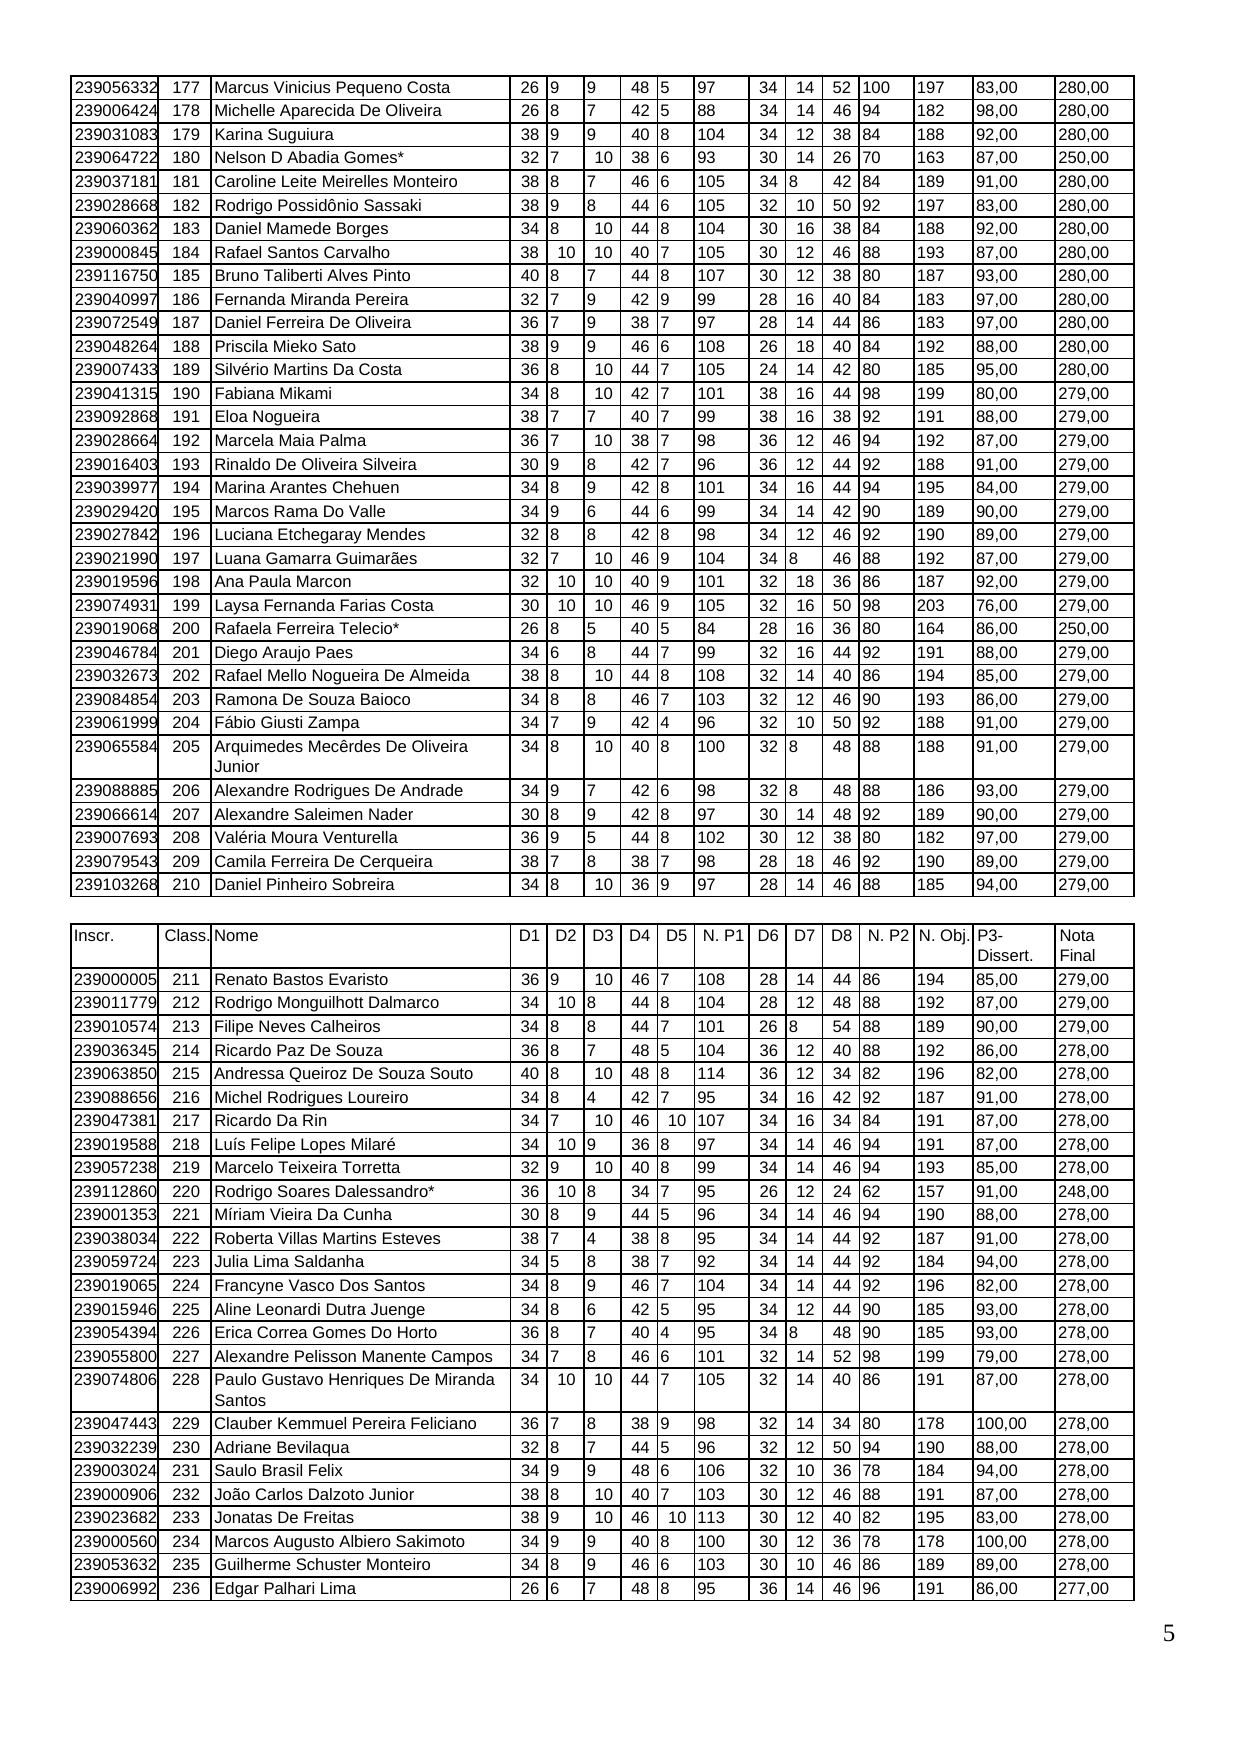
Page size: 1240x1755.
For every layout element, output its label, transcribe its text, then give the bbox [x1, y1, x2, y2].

table_cell 10 [548, 992, 583, 1014]
table_cell 30 [750, 147, 785, 169]
table_cell 218 [159, 1133, 210, 1155]
table_cell 101 [695, 1016, 748, 1038]
table_cell 10 [658, 1507, 694, 1529]
table_cell 97 [695, 803, 748, 825]
table_cell 190 [915, 524, 972, 546]
table_cell 34 [750, 477, 785, 499]
table_cell 278,00 [1056, 1369, 1133, 1411]
table_cell 239019588 [72, 1133, 157, 1155]
table_cell 178 [159, 100, 210, 122]
table_cell 32 [750, 1413, 785, 1435]
table_cell 46 [621, 171, 657, 193]
table_cell 8 [548, 218, 583, 240]
table_cell 95 [695, 1181, 748, 1202]
table_cell 6 [658, 1554, 694, 1576]
table_cell 9 [658, 874, 693, 896]
table_cell 30 [750, 1554, 785, 1576]
table_cell 34 [511, 1531, 546, 1552]
table_cell 8 [786, 736, 822, 778]
table_cell 50 [823, 595, 858, 616]
table_cell 38 [750, 406, 785, 428]
table_cell 14 [787, 1133, 822, 1155]
table_cell 50 [823, 712, 858, 734]
table_cell Marcelo Teixeira Torretta [212, 1157, 510, 1179]
table_cell 278,00 [1056, 1228, 1133, 1249]
table_cell 40 [622, 1531, 657, 1552]
table_cell 10 [585, 1369, 620, 1411]
table_cell 42 [622, 1298, 657, 1320]
table_cell 239000845 [72, 241, 157, 263]
table_cell 91,00 [974, 453, 1054, 475]
table_cell 8 [658, 218, 693, 240]
table_cell 235 [159, 1554, 210, 1576]
table_cell 44 [621, 500, 657, 522]
table_cell 16 [786, 595, 822, 616]
table_cell 193 [159, 453, 210, 475]
table_cell 6 [658, 1345, 694, 1367]
table_cell 26 [750, 1016, 785, 1038]
table_cell 9 [548, 780, 583, 802]
table_cell 280,00 [1056, 288, 1133, 310]
table_cell 12 [787, 1181, 822, 1202]
table_cell 248,00 [1056, 1181, 1133, 1202]
table_cell 48 [622, 1578, 657, 1599]
table_cell 38 [511, 171, 546, 193]
table_cell 212 [159, 992, 210, 1014]
table_cell 239037181 [72, 171, 157, 193]
table_cell 36 [511, 359, 546, 381]
table_cell 95 [695, 1322, 748, 1344]
table_cell 92 [860, 194, 913, 216]
table_cell 9 [658, 571, 693, 593]
table_cell 83,00 [974, 77, 1054, 98]
table_cell 10 [585, 1483, 620, 1505]
table_cell 6 [658, 194, 693, 216]
table_cell 104 [695, 992, 748, 1014]
table_cell 34 [511, 1369, 546, 1411]
table_cell 34 [750, 1110, 785, 1132]
table_cell 44 [621, 827, 657, 849]
table_cell 88 [860, 992, 913, 1014]
table_cell 83,00 [974, 194, 1054, 216]
table_cell 78 [860, 1531, 913, 1552]
table_cell 30 [750, 1531, 785, 1552]
table_cell 9 [658, 547, 693, 569]
table_cell 92 [860, 406, 913, 428]
table_cell 7 [658, 406, 693, 428]
table_cell 34 [511, 1345, 546, 1367]
table_cell 8 [548, 1436, 583, 1458]
table_cell 38 [511, 194, 546, 216]
table_cell 278,00 [1056, 1436, 1133, 1458]
table_cell 85,00 [974, 969, 1054, 991]
table_cell 8 [548, 689, 583, 711]
table_cell 46 [823, 1554, 859, 1576]
table_cell 192 [915, 547, 972, 569]
table_cell 4 [585, 1086, 620, 1108]
table_cell 36 [750, 1063, 785, 1085]
table_cell 38 [511, 241, 546, 263]
table_cell 14 [787, 1369, 822, 1411]
table_cell 239040997 [72, 288, 157, 310]
table_cell 182 [915, 827, 972, 849]
table_cell 94,00 [974, 874, 1054, 896]
table_cell 10 [585, 571, 620, 593]
table_cell 30 [511, 595, 546, 616]
table_cell 190 [915, 850, 972, 872]
table_cell 36 [511, 1322, 546, 1344]
table_cell 5 [658, 1204, 694, 1226]
table_cell 34 [750, 1086, 785, 1108]
table_cell 36 [750, 1039, 785, 1061]
table_cell 279,00 [1056, 689, 1133, 711]
table_cell 239103268 [72, 874, 157, 896]
table_cell 46 [823, 1578, 859, 1599]
table_cell Ana Paula Marcon [212, 571, 509, 593]
table_cell 14 [786, 100, 822, 122]
table_cell 8 [548, 1298, 583, 1320]
table_cell 10 [585, 383, 620, 404]
table_cell 9 [585, 712, 620, 734]
table_cell 38 [823, 265, 858, 287]
table_cell 96 [695, 1436, 748, 1458]
table_cell 239055800 [72, 1345, 157, 1367]
table_cell 82 [860, 1063, 913, 1085]
table_cell 192 [915, 430, 972, 452]
table_cell 7 [548, 430, 583, 452]
table_cell 14 [786, 312, 822, 334]
table_cell 8 [585, 992, 620, 1014]
table_cell 7 [585, 265, 620, 287]
table_cell 7 [658, 642, 693, 663]
table_cell 9 [548, 77, 583, 98]
table_header N. P2 [860, 925, 913, 967]
table_cell 6 [658, 171, 693, 193]
table_cell 100 [695, 1531, 748, 1552]
table_cell 8 [585, 1251, 620, 1273]
table_cell 88 [860, 1483, 913, 1505]
table_cell Michelle Aparecida De Oliveira [212, 100, 509, 122]
table_cell 32 [750, 1460, 785, 1482]
table_cell 38 [511, 336, 546, 357]
table_cell 54 [823, 1016, 859, 1038]
table_cell 97 [695, 874, 748, 896]
table_cell Rodrigo Monguilhott Dalmarco [212, 992, 510, 1014]
table_cell 88 [695, 100, 748, 122]
table_cell 87,00 [974, 1483, 1054, 1505]
table_cell 8 [548, 1322, 583, 1344]
table_cell 6 [548, 642, 583, 663]
table_cell 108 [695, 969, 748, 991]
table_cell 12 [787, 992, 822, 1014]
table_cell 38 [621, 147, 657, 169]
table_cell 36 [823, 1531, 859, 1552]
table_cell 88,00 [974, 406, 1054, 428]
table_cell 7 [548, 1345, 583, 1367]
table_cell 194 [915, 969, 972, 991]
table_cell 44 [622, 1016, 657, 1038]
table_cell 93,00 [974, 780, 1054, 802]
table_cell 10 [585, 1507, 620, 1529]
table_cell 190 [159, 383, 210, 404]
table_cell 93,00 [974, 1298, 1054, 1320]
table_cell 194 [915, 665, 972, 687]
table_cell 200 [159, 618, 210, 640]
table_cell 280,00 [1056, 77, 1133, 98]
table_cell 190 [915, 1436, 972, 1458]
table_cell 207 [159, 803, 210, 825]
table_cell 44 [622, 1369, 657, 1411]
table_cell Andressa Queiroz De Souza Souto [212, 1063, 510, 1085]
table_cell 38 [621, 430, 657, 452]
table_cell 104 [695, 547, 748, 569]
table_cell 186 [159, 288, 210, 310]
table_cell 7 [548, 147, 583, 169]
table_cell 99 [695, 1157, 748, 1179]
table_cell 182 [915, 100, 972, 122]
table_cell 34 [750, 1275, 785, 1297]
table_cell 34 [511, 1086, 546, 1108]
table_cell 88 [860, 1039, 913, 1061]
table_cell Rodrigo Possidônio Sassaki [212, 194, 509, 216]
table_cell 80 [860, 359, 913, 381]
table_cell 183 [915, 312, 972, 334]
table_cell 220 [159, 1181, 210, 1202]
table_cell 189 [159, 359, 210, 381]
table_cell 103 [695, 689, 748, 711]
table_cell 279,00 [1056, 571, 1133, 593]
table_cell 8 [548, 1016, 583, 1038]
table_cell 239061999 [72, 712, 157, 734]
table_cell 191 [915, 1133, 972, 1155]
table_cell 8 [658, 736, 693, 778]
table_cell 34 [511, 642, 546, 663]
table_cell 52 [823, 77, 858, 98]
table_cell 97 [695, 1133, 748, 1155]
table_cell 6 [658, 780, 693, 802]
table_cell 48 [622, 1039, 657, 1061]
table_cell 97 [695, 77, 748, 98]
table_cell 40 [622, 1157, 657, 1179]
table_cell 279,00 [1056, 477, 1133, 499]
table_cell 79,00 [974, 1345, 1054, 1367]
table_cell 196 [915, 1063, 972, 1085]
table_cell 226 [159, 1322, 210, 1344]
table_cell 38 [621, 312, 657, 334]
table_cell 7 [658, 453, 693, 475]
table_cell 6 [658, 1460, 694, 1482]
table_cell 278,00 [1056, 1133, 1133, 1155]
table_cell 191 [915, 406, 972, 428]
table_cell 279,00 [1056, 524, 1133, 546]
table_cell 46 [823, 430, 858, 452]
table_cell Marcela Maia Palma [212, 430, 509, 452]
table_cell 48 [621, 77, 657, 98]
table_cell 10 [548, 1133, 583, 1155]
table_cell 88,00 [974, 1436, 1054, 1458]
table_cell 83,00 [974, 1507, 1054, 1529]
table_cell 8 [548, 618, 583, 640]
table_cell Jonatas De Freitas [212, 1507, 510, 1529]
table_cell 9 [548, 969, 583, 991]
table_cell 188 [915, 453, 972, 475]
table_cell 14 [787, 1251, 822, 1273]
table_cell 38 [823, 124, 858, 146]
table_cell 95,00 [974, 359, 1054, 381]
table_cell 10 [787, 1554, 822, 1576]
table_cell 96 [695, 1204, 748, 1226]
table_cell 98 [695, 780, 748, 802]
table_cell 8 [548, 1204, 583, 1226]
table_cell 192 [915, 336, 972, 357]
table_cell 8 [585, 850, 620, 872]
table_cell 10 [585, 359, 620, 381]
table_cell 7 [658, 1275, 694, 1297]
table_cell 26 [511, 618, 546, 640]
table_cell 8 [658, 265, 693, 287]
table_cell 5 [548, 1251, 583, 1273]
table_cell 36 [622, 1133, 657, 1155]
table_cell Ricardo Da Rin [212, 1110, 510, 1132]
table_cell 10 [548, 571, 583, 593]
table_cell 163 [915, 147, 972, 169]
table_cell 44 [622, 1436, 657, 1458]
table_cell Julia Lima Saldanha [212, 1251, 510, 1273]
table_cell Saulo Brasil Felix [212, 1460, 510, 1482]
table_cell 10 [585, 430, 620, 452]
table_cell 48 [823, 780, 858, 802]
table_cell 90,00 [974, 500, 1054, 522]
table_cell 195 [915, 1507, 972, 1529]
table_cell 9 [658, 288, 693, 310]
table_cell 100,00 [974, 1531, 1054, 1552]
table_cell 9 [585, 1460, 620, 1482]
table_cell 239064722 [72, 147, 157, 169]
table_cell 7 [585, 1039, 620, 1061]
table_cell 98 [695, 1413, 748, 1435]
table_cell 30 [750, 827, 785, 849]
table_cell 239019065 [72, 1275, 157, 1297]
table_cell 215 [159, 1063, 210, 1085]
table_cell 198 [159, 571, 210, 593]
table_cell 10 [585, 241, 620, 263]
table_cell 32 [750, 1369, 785, 1411]
table_cell 105 [695, 359, 748, 381]
table_cell 103 [695, 1483, 748, 1505]
table_cell 8 [585, 1016, 620, 1038]
table_cell 34 [511, 1460, 546, 1482]
table_cell 9 [585, 477, 620, 499]
table_cell 239000906 [72, 1483, 157, 1505]
table_cell 8 [548, 665, 583, 687]
table_cell 32 [750, 736, 785, 778]
table_cell 38 [622, 1251, 657, 1273]
table_cell 203 [159, 689, 210, 711]
table_cell 239019596 [72, 571, 157, 593]
table_cell 46 [823, 100, 858, 122]
table_cell 205 [159, 736, 210, 778]
table_cell 99 [695, 288, 748, 310]
table_cell Michel Rodrigues Loureiro [212, 1086, 510, 1108]
table_cell 87,00 [974, 1110, 1054, 1132]
table_cell 91,00 [974, 171, 1054, 193]
table_cell 8 [548, 359, 583, 381]
table_cell Renato Bastos Evaristo [212, 969, 510, 991]
table_cell 7 [548, 288, 583, 310]
table_cell 9 [585, 803, 620, 825]
table_cell 108 [695, 665, 748, 687]
table_cell 7 [548, 712, 583, 734]
table_cell 104 [695, 1039, 748, 1061]
table_cell 278,00 [1056, 1157, 1133, 1179]
table_cell Aline Leonardi Dutra Juenge [212, 1298, 510, 1320]
table_cell 6 [658, 336, 693, 357]
table_cell 239023682 [72, 1507, 157, 1529]
table_cell Adriane Bevilaqua [212, 1436, 510, 1458]
table_cell 239016403 [72, 453, 157, 475]
table_cell 7 [658, 1251, 694, 1273]
table_cell 34 [823, 1063, 859, 1085]
table_cell 185 [915, 359, 972, 381]
table_cell 48 [823, 992, 859, 1014]
table_cell 9 [548, 1507, 583, 1529]
table_cell 102 [695, 827, 748, 849]
table_cell 239006424 [72, 100, 157, 122]
table_cell 9 [585, 77, 620, 98]
table_cell 9 [548, 1531, 583, 1552]
table_cell 82,00 [974, 1275, 1054, 1297]
table_cell 10 [548, 1369, 583, 1411]
table_cell 84 [860, 171, 913, 193]
table_cell 10 [585, 1157, 620, 1179]
table_cell 12 [786, 453, 822, 475]
table_cell 189 [915, 1016, 972, 1038]
table_cell 279,00 [1056, 665, 1133, 687]
table_cell 38 [823, 406, 858, 428]
table_cell 8 [585, 453, 620, 475]
table_cell 5 [658, 1436, 694, 1458]
table_cell 44 [823, 477, 858, 499]
table_cell 34 [750, 1298, 785, 1320]
table_cell 34 [750, 1157, 785, 1179]
table_cell 94 [860, 1204, 913, 1226]
table_cell 8 [548, 803, 583, 825]
table_cell 48 [823, 803, 858, 825]
table_cell 186 [915, 780, 972, 802]
table_cell 36 [511, 312, 546, 334]
table_cell Daniel Mamede Borges [212, 218, 509, 240]
table_cell 239048264 [72, 336, 157, 357]
table_cell 95 [695, 1578, 748, 1599]
table_cell 232 [159, 1483, 210, 1505]
table_cell 97,00 [974, 827, 1054, 849]
table_cell 48 [622, 1063, 657, 1085]
table_cell 44 [621, 194, 657, 216]
table_cell 50 [823, 1436, 859, 1458]
table_cell 239046784 [72, 642, 157, 663]
table_cell 12 [787, 1483, 822, 1505]
table_cell 7 [658, 969, 694, 991]
table_cell 44 [621, 665, 657, 687]
table_cell 185 [915, 1322, 972, 1344]
table_cell 32 [511, 571, 546, 593]
table_cell 32 [750, 642, 785, 663]
table_cell 92 [860, 712, 913, 734]
table_cell 92 [860, 1228, 913, 1249]
table_cell 38 [511, 850, 546, 872]
table_cell 97,00 [974, 288, 1054, 310]
table_cell 8 [585, 689, 620, 711]
table_cell 38 [511, 665, 546, 687]
table_cell 193 [915, 1157, 972, 1179]
table_cell 9 [585, 288, 620, 310]
table_cell 28 [750, 288, 785, 310]
table_cell 217 [159, 1110, 210, 1132]
table_cell 233 [159, 1507, 210, 1529]
table_cell 9 [548, 1157, 583, 1179]
table_cell 42 [621, 803, 657, 825]
table_cell 12 [787, 1063, 822, 1085]
table_cell 82 [860, 1507, 913, 1529]
table_cell 89,00 [974, 524, 1054, 546]
table_cell 7 [658, 241, 693, 263]
table_cell 86 [860, 571, 913, 593]
table_cell 9 [585, 1554, 620, 1576]
table_cell 26 [823, 147, 858, 169]
table_cell 38 [621, 850, 657, 872]
table_cell 188 [915, 218, 972, 240]
table_cell 279,00 [1056, 642, 1133, 663]
table_cell 99 [695, 500, 748, 522]
table_cell 34 [622, 1181, 657, 1202]
table_cell 10 [585, 595, 620, 616]
table_cell 250,00 [1056, 618, 1133, 640]
table_cell 7 [585, 1578, 620, 1599]
table_cell 279,00 [1056, 430, 1133, 452]
table_cell 239047381 [72, 1110, 157, 1132]
table_cell 87,00 [974, 241, 1054, 263]
table_cell 40 [621, 618, 657, 640]
table_cell 7 [658, 1086, 694, 1108]
table_cell 26 [750, 1181, 785, 1202]
table_cell 44 [823, 383, 858, 404]
table_cell 203 [915, 595, 972, 616]
table_cell 9 [585, 124, 620, 146]
table_cell 279,00 [1056, 595, 1133, 616]
table_cell 42 [823, 500, 858, 522]
table_cell 46 [823, 1133, 859, 1155]
table_cell 8 [658, 477, 693, 499]
table_cell Marcos Rama Do Valle [212, 500, 509, 522]
table_cell 5 [658, 77, 693, 98]
table_cell 86,00 [974, 618, 1054, 640]
table_cell 93 [695, 147, 748, 169]
table_cell 14 [786, 665, 822, 687]
table_cell 101 [695, 571, 748, 593]
table_cell 105 [695, 1369, 748, 1411]
table_cell 34 [511, 992, 546, 1014]
table_cell 239028668 [72, 194, 157, 216]
table_cell 42 [621, 524, 657, 546]
table_cell 99 [695, 642, 748, 663]
table_cell 8 [548, 100, 583, 122]
table_cell 30 [750, 265, 785, 287]
table_cell 92,00 [974, 218, 1054, 240]
table_cell 76,00 [974, 595, 1054, 616]
table_cell 18 [786, 571, 822, 593]
table_header D4 [622, 925, 657, 967]
table_cell 14 [786, 803, 822, 825]
table_cell 98 [860, 595, 913, 616]
table_cell 7 [658, 689, 693, 711]
table_cell 191 [159, 406, 210, 428]
table_cell 6 [658, 500, 693, 522]
table_cell 8 [585, 194, 620, 216]
table_cell 7 [658, 359, 693, 381]
table_cell 105 [695, 194, 748, 216]
table_cell 42 [622, 1086, 657, 1108]
table_cell 8 [658, 665, 693, 687]
table_cell 34 [511, 874, 546, 896]
table_cell 107 [695, 1110, 748, 1132]
table_cell 48 [823, 1322, 859, 1344]
table_cell 46 [823, 1157, 859, 1179]
table_cell 189 [915, 171, 972, 193]
table_cell 8 [787, 1322, 822, 1344]
table_cell 70 [860, 147, 913, 169]
table_cell 189 [915, 1554, 972, 1576]
table_cell 279,00 [1056, 712, 1133, 734]
table_cell 231 [159, 1460, 210, 1482]
table_cell 113 [695, 1507, 748, 1529]
table_cell 34 [750, 77, 785, 98]
table_cell 92 [860, 1086, 913, 1108]
table_cell 279,00 [1056, 803, 1133, 825]
table_cell 97 [695, 312, 748, 334]
table_cell 32 [511, 1436, 546, 1458]
table_cell 46 [621, 595, 657, 616]
table_cell 44 [621, 218, 657, 240]
table_cell 184 [915, 1460, 972, 1482]
table_cell 108 [695, 336, 748, 357]
table_cell 164 [915, 618, 972, 640]
table_cell Ramona De Souza Baioco [212, 689, 509, 711]
table_cell 7 [548, 312, 583, 334]
table_cell 7 [585, 171, 620, 193]
table_cell Daniel Pinheiro Sobreira [212, 874, 509, 896]
table_cell Marcos Augusto Albiero Sakimoto [212, 1531, 510, 1552]
table_cell 225 [159, 1298, 210, 1320]
table_cell 8 [658, 1578, 694, 1599]
table_cell 239007693 [72, 827, 157, 849]
table_cell 12 [786, 124, 822, 146]
table_cell 7 [658, 383, 693, 404]
table_cell 239072549 [72, 312, 157, 334]
table_header D5 [658, 925, 694, 967]
table_cell 34 [511, 1110, 546, 1132]
table_cell 5 [658, 1039, 694, 1061]
table_cell 36 [750, 453, 785, 475]
table_cell 30 [750, 1507, 785, 1529]
table_cell 279,00 [1056, 736, 1133, 778]
table_cell 34 [750, 547, 785, 569]
table_cell 34 [750, 1228, 785, 1249]
table_cell 34 [750, 124, 785, 146]
table_cell 38 [750, 383, 785, 404]
table_cell 94 [860, 1436, 913, 1458]
table_cell 30 [750, 803, 785, 825]
table_cell 40 [823, 1039, 859, 1061]
table_cell 38 [511, 1228, 546, 1249]
table_cell Laysa Fernanda Farias Costa [212, 595, 509, 616]
table_cell 239060362 [72, 218, 157, 240]
table_cell 12 [786, 827, 822, 849]
table_cell 239112860 [72, 1181, 157, 1202]
table_cell 214 [159, 1039, 210, 1061]
table_cell 46 [622, 1507, 657, 1529]
table_cell Luana Gamarra Guimarães [212, 547, 509, 569]
table_cell 16 [787, 1110, 822, 1132]
table_cell 46 [823, 1204, 859, 1226]
table_cell 16 [786, 477, 822, 499]
table_cell 44 [621, 265, 657, 287]
table_cell 9 [548, 336, 583, 357]
table_cell 9 [658, 1413, 694, 1435]
table_cell 42 [621, 100, 657, 122]
table_cell 34 [511, 689, 546, 711]
table_cell 239006992 [72, 1578, 157, 1599]
table_cell 191 [915, 1110, 972, 1132]
table_cell 87,00 [974, 147, 1054, 169]
table_cell 183 [159, 218, 210, 240]
table_cell Rafaela Ferreira Telecio* [212, 618, 509, 640]
table_cell 94,00 [974, 1251, 1054, 1273]
table_cell 239056332 [72, 77, 157, 98]
table_cell 36 [750, 1578, 785, 1599]
table_cell 197 [915, 77, 972, 98]
table_cell 36 [823, 1460, 859, 1482]
table_cell 91,00 [974, 1181, 1054, 1202]
table_cell 12 [786, 265, 822, 287]
table_cell 86,00 [974, 1039, 1054, 1061]
table_cell 5 [658, 1298, 694, 1320]
table_cell 204 [159, 712, 210, 734]
table_cell 7 [585, 1322, 620, 1344]
table_cell 191 [915, 1578, 972, 1599]
table_cell 14 [787, 1228, 822, 1249]
table_cell 210 [159, 874, 210, 896]
table_cell 34 [511, 1016, 546, 1038]
table_cell Alexandre Saleimen Nader [212, 803, 509, 825]
table_cell 38 [511, 1483, 546, 1505]
table_cell Eloa Nogueira [212, 406, 509, 428]
table_cell 7 [658, 1016, 694, 1038]
table_cell 46 [622, 969, 657, 991]
table_cell 104 [695, 218, 748, 240]
table_cell 38 [622, 1228, 657, 1249]
table_cell 38 [511, 124, 546, 146]
table_cell 88 [860, 780, 913, 802]
table_cell 187 [915, 1228, 972, 1249]
table_cell Guilherme Schuster Monteiro [212, 1554, 510, 1576]
table_cell 12 [786, 241, 822, 263]
table_cell 40 [823, 665, 858, 687]
table_cell 7 [658, 850, 693, 872]
table_cell 40 [621, 406, 657, 428]
table_cell 94,00 [974, 1460, 1054, 1482]
table_cell 8 [585, 1413, 620, 1435]
table_cell 40 [511, 265, 546, 287]
table_cell 42 [621, 780, 657, 802]
table_cell 92 [695, 1251, 748, 1273]
table_cell 192 [915, 1039, 972, 1061]
table_cell Bruno Taliberti Alves Pinto [212, 265, 509, 287]
table_cell 197 [915, 194, 972, 216]
table_cell 279,00 [1056, 969, 1133, 991]
table_cell 82,00 [974, 1063, 1054, 1085]
table_cell 239031083 [72, 124, 157, 146]
table_cell 16 [786, 618, 822, 640]
table_cell 278,00 [1056, 1322, 1133, 1344]
table_cell 32 [750, 780, 785, 802]
table_cell 192 [159, 430, 210, 452]
table_cell 80 [860, 618, 913, 640]
table_cell 90,00 [974, 1016, 1054, 1038]
table_cell 18 [786, 850, 822, 872]
table_cell 230 [159, 1436, 210, 1458]
table_cell 46 [823, 547, 858, 569]
table_cell 278,00 [1056, 1554, 1133, 1576]
table_cell 4 [658, 712, 693, 734]
table_cell 188 [159, 336, 210, 357]
table_cell 239065584 [72, 736, 157, 778]
table_cell 10 [585, 1110, 620, 1132]
table_cell Priscila Mieko Sato [212, 336, 509, 357]
table_cell 12 [787, 1039, 822, 1061]
table_cell 36 [823, 618, 858, 640]
table_cell 88 [860, 547, 913, 569]
table_header D7 [787, 925, 822, 967]
table_cell 91,00 [974, 1228, 1054, 1249]
table_cell 14 [787, 969, 822, 991]
table_cell 34 [750, 171, 785, 193]
table_cell 197 [159, 547, 210, 569]
table_cell Silvério Martins Da Costa [212, 359, 509, 381]
table_cell 239000005 [72, 969, 157, 991]
table_cell 84 [860, 124, 913, 146]
table_cell 10 [548, 1181, 583, 1202]
table_cell 208 [159, 827, 210, 849]
table_cell 34 [511, 218, 546, 240]
table_cell 88 [860, 736, 913, 778]
table_cell 36 [750, 430, 785, 452]
table_cell 44 [823, 1251, 859, 1273]
table_cell 278,00 [1056, 1413, 1133, 1435]
table_cell 239053632 [72, 1554, 157, 1576]
table_cell 280,00 [1056, 124, 1133, 146]
table_cell 87,00 [974, 992, 1054, 1014]
table_cell 48 [823, 736, 858, 778]
table_cell 239015946 [72, 1298, 157, 1320]
table_cell 185 [159, 265, 210, 287]
table_cell 8 [548, 171, 583, 193]
table_cell 46 [621, 689, 657, 711]
table_cell 7 [658, 430, 693, 452]
table_cell 96 [695, 453, 748, 475]
table_cell 9 [548, 827, 583, 849]
table_cell 34 [511, 1251, 546, 1273]
table_cell 7 [585, 1436, 620, 1458]
table_cell 80 [860, 1413, 913, 1435]
table_cell 32 [511, 547, 546, 569]
table_cell 98 [695, 524, 748, 546]
table_cell 88,00 [974, 336, 1054, 357]
table_cell 107 [695, 265, 748, 287]
table_cell 32 [750, 712, 785, 734]
table_cell 89,00 [974, 1554, 1054, 1576]
table_cell 80 [860, 265, 913, 287]
table_cell 44 [823, 453, 858, 475]
table_cell 206 [159, 780, 210, 802]
table_cell 34 [750, 524, 785, 546]
table_cell 34 [511, 383, 546, 404]
table_cell 30 [511, 453, 546, 475]
table_cell 85,00 [974, 665, 1054, 687]
table_cell 44 [823, 312, 858, 334]
table_cell 7 [548, 1110, 583, 1132]
table_header D3 [585, 925, 620, 967]
table_cell Francyne Vasco Dos Santos [212, 1275, 510, 1297]
table_cell 46 [823, 241, 858, 263]
table_cell 14 [787, 1578, 822, 1599]
table_cell 9 [548, 124, 583, 146]
table_cell 16 [786, 218, 822, 240]
table_cell 50 [823, 194, 858, 216]
table_cell 8 [585, 524, 620, 546]
table_cell 10 [585, 547, 620, 569]
table_cell 34 [511, 736, 546, 778]
table_cell 28 [750, 312, 785, 334]
table_cell 84 [860, 1110, 913, 1132]
table_cell 26 [750, 336, 785, 357]
table_cell 10 [658, 1110, 694, 1132]
table_cell 101 [695, 1345, 748, 1367]
table_cell 209 [159, 850, 210, 872]
table_cell 90 [860, 689, 913, 711]
table_cell Diego Araujo Paes [212, 642, 509, 663]
table_cell 239116750 [72, 265, 157, 287]
table_cell 92 [860, 642, 913, 663]
table_cell 10 [585, 147, 620, 169]
table_cell 9 [585, 312, 620, 334]
table_cell 87,00 [974, 430, 1054, 452]
table_cell 202 [159, 665, 210, 687]
table_cell 12 [786, 524, 822, 546]
table_header P3-Dissert. [974, 925, 1054, 967]
table_cell Luciana Etchegaray Mendes [212, 524, 509, 546]
table_cell 92 [860, 803, 913, 825]
table_cell 14 [786, 147, 822, 169]
table_header Class. [159, 925, 210, 967]
table_cell 196 [915, 1275, 972, 1297]
table_cell Fabiana Mikami [212, 383, 509, 404]
table_cell 8 [585, 642, 620, 663]
table_cell 80,00 [974, 383, 1054, 404]
table_cell 9 [548, 500, 583, 522]
table_cell 236 [159, 1578, 210, 1599]
table_cell 239003024 [72, 1460, 157, 1482]
table_cell 196 [159, 524, 210, 546]
table_cell 239092868 [72, 406, 157, 428]
table_cell 8 [548, 1275, 583, 1297]
table_cell 278,00 [1056, 1086, 1133, 1108]
table_cell 36 [511, 430, 546, 452]
table_cell 8 [548, 383, 583, 404]
table_cell 239063850 [72, 1063, 157, 1085]
table_cell 34 [823, 1110, 859, 1132]
table_cell 88,00 [974, 1204, 1054, 1226]
table_cell Clauber Kemmuel Pereira Feliciano [212, 1413, 510, 1435]
table_cell Rinaldo De Oliveira Silveira [212, 453, 509, 475]
table_cell 26 [511, 100, 546, 122]
table_cell 213 [159, 1016, 210, 1038]
table_cell 106 [695, 1460, 748, 1482]
table_cell 90 [860, 1298, 913, 1320]
table_cell 278,00 [1056, 1345, 1133, 1367]
table_cell 188 [915, 124, 972, 146]
table_cell 239059724 [72, 1251, 157, 1273]
table_cell 97,00 [974, 312, 1054, 334]
table_cell 10 [585, 969, 620, 991]
table_cell 12 [787, 1531, 822, 1552]
table_cell 92 [860, 453, 913, 475]
table_cell Roberta Villas Martins Esteves [212, 1228, 510, 1249]
table_cell 46 [622, 1110, 657, 1132]
table_cell 278,00 [1056, 1251, 1133, 1273]
table_cell 8 [548, 1483, 583, 1505]
table_cell 227 [159, 1345, 210, 1367]
table_cell 8 [548, 524, 583, 546]
table_cell 24 [750, 359, 785, 381]
table_cell 189 [915, 803, 972, 825]
table_cell 280,00 [1056, 359, 1133, 381]
table_cell 191 [915, 1483, 972, 1505]
table_cell 96 [860, 1578, 913, 1599]
table_cell 239029420 [72, 500, 157, 522]
table_cell 86 [860, 1369, 913, 1411]
table_cell 44 [823, 1228, 859, 1249]
table_cell 46 [823, 1483, 859, 1505]
table_cell 8 [786, 780, 822, 802]
table_cell 280,00 [1056, 194, 1133, 216]
table_cell 223 [159, 1251, 210, 1273]
table_cell 10 [585, 1063, 620, 1085]
table_cell 239007433 [72, 359, 157, 381]
table_cell 44 [621, 359, 657, 381]
table_cell 6 [585, 1298, 620, 1320]
table_cell 180 [159, 147, 210, 169]
table_cell 250,00 [1056, 147, 1133, 169]
table_cell 239041315 [72, 383, 157, 404]
table_cell 8 [658, 524, 693, 546]
table_cell 239021990 [72, 547, 157, 569]
table_cell 9 [585, 336, 620, 357]
table_cell 30 [750, 1483, 785, 1505]
table_cell 278,00 [1056, 1063, 1133, 1085]
table_cell 62 [860, 1181, 913, 1202]
table_cell 30 [750, 241, 785, 263]
table_cell 32 [750, 1436, 785, 1458]
table_cell Valéria Moura Venturella [212, 827, 509, 849]
table_cell 4 [658, 1322, 694, 1344]
table_cell 12 [786, 689, 822, 711]
table_cell 42 [823, 359, 858, 381]
table_header N. Obj. [915, 925, 972, 967]
table_cell Fábio Giusti Zampa [212, 712, 509, 734]
table_cell 280,00 [1056, 100, 1133, 122]
table_cell 16 [786, 642, 822, 663]
table_cell 38 [511, 1507, 546, 1529]
table_cell 34 [750, 1251, 785, 1273]
table_cell 32 [750, 1345, 785, 1367]
table_cell 86 [860, 1554, 913, 1576]
table_cell 190 [915, 1204, 972, 1226]
table_cell Daniel Ferreira De Oliveira [212, 312, 509, 334]
table_cell 5 [658, 618, 693, 640]
table_cell 46 [622, 1345, 657, 1367]
table_cell 278,00 [1056, 1483, 1133, 1505]
table_cell 9 [585, 1531, 620, 1552]
table_cell 184 [915, 1251, 972, 1273]
table_cell 42 [823, 1086, 859, 1108]
table_cell Luís Felipe Lopes Milaré [212, 1133, 510, 1155]
table_cell 189 [915, 500, 972, 522]
table_cell 28 [750, 618, 785, 640]
table_cell 280,00 [1056, 218, 1133, 240]
table_cell 239057238 [72, 1157, 157, 1179]
table_cell 14 [787, 1204, 822, 1226]
table_cell 42 [823, 171, 858, 193]
table_cell 14 [787, 1157, 822, 1179]
table_cell Nelson D Abadia Gomes* [212, 147, 509, 169]
table_cell 87,00 [974, 1369, 1054, 1411]
table_cell 92 [860, 1251, 913, 1273]
table_cell 105 [695, 171, 748, 193]
table_cell 94 [860, 430, 913, 452]
table_cell 14 [786, 500, 822, 522]
table_cell 239047443 [72, 1413, 157, 1435]
table_cell 224 [159, 1275, 210, 1297]
table_cell 96 [695, 712, 748, 734]
table_cell 34 [511, 1133, 546, 1155]
table_cell 239036345 [72, 1039, 157, 1061]
table_cell 101 [695, 477, 748, 499]
table_cell 280,00 [1056, 265, 1133, 287]
table_cell 185 [915, 1298, 972, 1320]
table_cell 40 [823, 288, 858, 310]
table_cell 9 [658, 595, 693, 616]
table_cell 187 [915, 265, 972, 287]
table_cell 98 [860, 1345, 913, 1367]
table_cell 42 [621, 288, 657, 310]
table_cell 280,00 [1056, 336, 1133, 357]
table_cell 279,00 [1056, 383, 1133, 404]
table_cell 44 [622, 1204, 657, 1226]
table_cell 32 [511, 1157, 546, 1179]
table_cell 88 [860, 1016, 913, 1038]
table_cell 9 [548, 194, 583, 216]
table_cell 7 [658, 1369, 694, 1411]
table_cell 280,00 [1056, 171, 1133, 193]
table_cell 277,00 [1056, 1578, 1133, 1599]
table_cell 195 [915, 477, 972, 499]
table_cell 10 [548, 595, 583, 616]
table_cell 278,00 [1056, 1298, 1133, 1320]
table_cell 93,00 [974, 265, 1054, 287]
table_cell 34 [750, 1133, 785, 1155]
table_cell 239074806 [72, 1369, 157, 1411]
table_cell 92,00 [974, 124, 1054, 146]
table_cell Ricardo Paz De Souza [212, 1039, 510, 1061]
table_cell 216 [159, 1086, 210, 1108]
table_cell 5 [585, 827, 620, 849]
table_cell 4 [585, 1228, 620, 1249]
table_cell 193 [915, 241, 972, 263]
table_cell 228 [159, 1369, 210, 1411]
table_cell 278,00 [1056, 1460, 1133, 1482]
table_cell 40 [823, 336, 858, 357]
table_cell 191 [915, 642, 972, 663]
table_cell 30 [750, 218, 785, 240]
table_cell 7 [585, 100, 620, 122]
table_cell 14 [786, 77, 822, 98]
table_cell 8 [787, 1016, 822, 1038]
table_cell 98,00 [974, 100, 1054, 122]
table_cell 34 [511, 1275, 546, 1297]
table_cell 28 [750, 969, 785, 991]
table_cell 40 [621, 736, 657, 778]
table_cell 36 [511, 969, 546, 991]
table_cell 94 [860, 477, 913, 499]
table_cell 52 [823, 1345, 859, 1367]
table_cell 38 [622, 1413, 657, 1435]
table_cell 7 [548, 547, 583, 569]
table_cell 7 [585, 406, 620, 428]
table_cell 34 [511, 780, 546, 802]
table_cell 80 [860, 827, 913, 849]
table_cell 5 [585, 618, 620, 640]
table_cell 279,00 [1056, 780, 1133, 802]
table_cell 98 [695, 850, 748, 872]
table_cell 12 [786, 430, 822, 452]
table_cell 187 [915, 1086, 972, 1108]
table_cell 34 [750, 1204, 785, 1226]
table_cell 195 [159, 500, 210, 522]
table_cell 8 [548, 1554, 583, 1576]
table_cell João Carlos Dalzoto Junior [212, 1483, 510, 1505]
table_cell 95 [695, 1228, 748, 1249]
table_cell 42 [621, 383, 657, 404]
table_cell 239054394 [72, 1322, 157, 1344]
table_cell 84 [860, 336, 913, 357]
table_cell Míriam Vieira Da Cunha [212, 1204, 510, 1226]
table_header N. P1 [695, 925, 748, 967]
table_cell 221 [159, 1204, 210, 1226]
table_cell 7 [548, 1228, 583, 1249]
table_cell 26 [511, 77, 546, 98]
table_cell 86 [860, 665, 913, 687]
table_cell 94 [860, 1133, 913, 1155]
table_cell 7 [658, 1483, 694, 1505]
table_cell 104 [695, 1275, 748, 1297]
table_cell 278,00 [1056, 1039, 1133, 1061]
table_cell 38 [511, 406, 546, 428]
table_cell 9 [548, 453, 583, 475]
table_cell 211 [159, 969, 210, 991]
table_cell 239032673 [72, 665, 157, 687]
table_cell Marina Arantes Chehuen [212, 477, 509, 499]
table_cell 42 [621, 712, 657, 734]
table_cell 191 [915, 1369, 972, 1411]
table_cell 157 [915, 1181, 972, 1202]
table_cell 279,00 [1056, 500, 1133, 522]
table_cell 90 [860, 500, 913, 522]
table_cell 86 [860, 969, 913, 991]
table_cell 44 [622, 992, 657, 1014]
table_cell 10 [585, 874, 620, 896]
table_cell 6 [585, 500, 620, 522]
table_cell 36 [511, 1039, 546, 1061]
table_cell 10 [585, 218, 620, 240]
table_cell 8 [658, 1063, 694, 1085]
table_cell 36 [511, 1181, 546, 1202]
table_cell 279,00 [1056, 874, 1133, 896]
table_cell 38 [823, 218, 858, 240]
table_cell 32 [511, 524, 546, 546]
table_cell 34 [750, 500, 785, 522]
table_cell 7 [548, 1413, 583, 1435]
table_cell 92 [860, 850, 913, 872]
table_cell 280,00 [1056, 241, 1133, 263]
table_cell 199 [159, 595, 210, 616]
table_cell 239088885 [72, 780, 157, 802]
table_cell 32 [750, 194, 785, 216]
table_cell 8 [548, 1086, 583, 1108]
table_cell 8 [548, 1039, 583, 1061]
table_cell 8 [585, 1345, 620, 1367]
table_cell 87,00 [974, 547, 1054, 569]
table_cell 32 [750, 571, 785, 593]
table_cell 9 [548, 1460, 583, 1482]
table_cell 219 [159, 1157, 210, 1179]
table_cell 185 [915, 874, 972, 896]
table_cell 179 [159, 124, 210, 146]
table_cell 14 [786, 359, 822, 381]
table_cell 183 [915, 288, 972, 310]
table_cell 46 [823, 874, 858, 896]
table_cell 28 [750, 850, 785, 872]
table_cell 10 [786, 712, 822, 734]
table_cell 95 [695, 1086, 748, 1108]
table_cell 178 [915, 1413, 972, 1435]
table_cell 34 [823, 1413, 859, 1435]
table_cell 7 [658, 312, 693, 334]
table_header D8 [823, 925, 859, 967]
table_cell 239001353 [72, 1204, 157, 1226]
table_cell 40 [621, 241, 657, 263]
table_cell 8 [585, 1181, 620, 1202]
table_cell 16 [786, 288, 822, 310]
table_cell 40 [621, 124, 657, 146]
table_cell 90 [860, 1322, 913, 1344]
table_cell 279,00 [1056, 827, 1133, 849]
table_cell Camila Ferreira De Cerqueira [212, 850, 509, 872]
table_cell 90,00 [974, 803, 1054, 825]
table_cell 5 [658, 100, 693, 122]
table_cell 239028664 [72, 430, 157, 452]
table_cell 8 [658, 124, 693, 146]
table_cell 279,00 [1056, 850, 1133, 872]
table_cell 36 [621, 874, 657, 896]
table_cell 40 [823, 1507, 859, 1529]
table_cell 8 [658, 1531, 694, 1552]
table_cell 40 [621, 571, 657, 593]
table_cell 87,00 [974, 1133, 1054, 1155]
table_cell 44 [621, 642, 657, 663]
table_cell 46 [823, 524, 858, 546]
table_cell 6 [548, 1578, 583, 1599]
table_cell 32 [511, 147, 546, 169]
table_cell 12 [787, 1298, 822, 1320]
table_cell 7 [658, 1181, 694, 1202]
table_cell Caroline Leite Meirelles Monteiro [212, 171, 509, 193]
table_cell 16 [786, 383, 822, 404]
table_cell 88,00 [974, 642, 1054, 663]
table_cell 36 [511, 1413, 546, 1435]
table_cell 85,00 [974, 1157, 1054, 1179]
table_cell 86,00 [974, 1578, 1054, 1599]
table_cell 84 [860, 218, 913, 240]
table_cell 7 [548, 850, 583, 872]
table_cell 40 [622, 1322, 657, 1344]
table_cell Filipe Neves Calheiros [212, 1016, 510, 1038]
table_cell Rodrigo Soares Dalessandro* [212, 1181, 510, 1202]
table_cell 30 [511, 1204, 546, 1226]
table_cell 7 [548, 406, 583, 428]
table_cell 40 [823, 1369, 859, 1411]
table_cell 34 [511, 477, 546, 499]
table_cell 8 [658, 992, 694, 1014]
table_cell 12 [787, 1436, 822, 1458]
table_cell 8 [548, 265, 583, 287]
table_cell 84 [695, 618, 748, 640]
table_cell 6 [658, 147, 693, 169]
table_cell 239000560 [72, 1531, 157, 1552]
table_cell 101 [695, 383, 748, 404]
table_cell 278,00 [1056, 1507, 1133, 1529]
table_cell 199 [915, 383, 972, 404]
table_cell 91,00 [974, 1086, 1054, 1108]
table_cell 229 [159, 1413, 210, 1435]
table_cell 10 [786, 194, 822, 216]
table_cell 28 [750, 874, 785, 896]
table_cell Fernanda Miranda Pereira [212, 288, 509, 310]
table_cell 92 [860, 524, 913, 546]
table_cell 239011779 [72, 992, 157, 1014]
table_cell 187 [915, 571, 972, 593]
table_cell 193 [915, 689, 972, 711]
table_cell Edgar Palhari Lima [212, 1578, 510, 1599]
table_cell 194 [159, 477, 210, 499]
table_cell 46 [621, 336, 657, 357]
table_cell 86,00 [974, 689, 1054, 711]
table_cell 187 [159, 312, 210, 334]
table_cell 278,00 [1056, 1110, 1133, 1132]
table_cell 104 [695, 124, 748, 146]
table_cell 78 [860, 1460, 913, 1482]
table_cell 8 [548, 736, 583, 778]
table_cell 10 [548, 241, 583, 263]
table_cell 91,00 [974, 712, 1054, 734]
table_header D1 [511, 925, 546, 967]
table_cell 12 [787, 1507, 822, 1529]
table_cell 239019068 [72, 618, 157, 640]
table_cell 44 [823, 1298, 859, 1320]
table_cell 16 [786, 406, 822, 428]
table_cell 279,00 [1056, 453, 1133, 475]
table_cell 40 [511, 1063, 546, 1085]
table_cell 239088656 [72, 1086, 157, 1108]
table_cell 36 [511, 827, 546, 849]
table_cell Erica Correa Gomes Do Horto [212, 1322, 510, 1344]
table_cell 34 [511, 712, 546, 734]
table_cell 16 [787, 1086, 822, 1108]
table_cell 199 [915, 1345, 972, 1367]
table_cell 38 [823, 827, 858, 849]
table_cell 14 [786, 874, 822, 896]
table_cell 8 [548, 477, 583, 499]
table_cell 9 [585, 1204, 620, 1226]
table_cell 103 [695, 1554, 748, 1576]
table_cell 178 [915, 1531, 972, 1552]
table_cell 92,00 [974, 571, 1054, 593]
table_cell 24 [823, 1181, 859, 1202]
table_cell Paulo Gustavo Henriques De Miranda Santos [212, 1369, 510, 1411]
table_cell 188 [915, 736, 972, 778]
table_cell 32 [750, 665, 785, 687]
table_cell 201 [159, 642, 210, 663]
table_cell 14 [787, 1345, 822, 1367]
table_cell 8 [658, 1133, 694, 1155]
table_cell 94 [860, 1157, 913, 1179]
table_cell 46 [823, 689, 858, 711]
table_cell 10 [585, 665, 620, 687]
table_cell 279,00 [1056, 406, 1133, 428]
table_cell 279,00 [1056, 547, 1133, 569]
table_cell 278,00 [1056, 1204, 1133, 1226]
table_cell 239039977 [72, 477, 157, 499]
table_cell 89,00 [974, 850, 1054, 872]
table_header Nota Final [1056, 925, 1133, 967]
table_cell 28 [750, 992, 785, 1014]
table_cell 8 [786, 171, 822, 193]
table_cell 14 [787, 1275, 822, 1297]
table_cell 34 [511, 1298, 546, 1320]
table_cell 239066614 [72, 803, 157, 825]
table_cell 105 [695, 241, 748, 263]
table_cell Marcus Vinicius Pequeno Costa [212, 77, 509, 98]
table_cell 46 [622, 1554, 657, 1576]
table_cell 46 [823, 850, 858, 872]
table_cell 91,00 [974, 736, 1054, 778]
table_cell 8 [786, 547, 822, 569]
table_header Nome [212, 925, 510, 967]
table_cell 7 [585, 780, 620, 802]
table_cell 26 [511, 1578, 546, 1599]
table_cell 84 [860, 288, 913, 310]
table_cell 10 [585, 736, 620, 778]
table_cell 42 [621, 477, 657, 499]
table_cell 100 [695, 736, 748, 778]
table_cell 177 [159, 77, 210, 98]
table_cell 44 [823, 1275, 859, 1297]
table_cell 92 [860, 1275, 913, 1297]
table_header D2 [548, 925, 583, 967]
table_cell 279,00 [1056, 1016, 1133, 1038]
table_cell 14 [787, 1413, 822, 1435]
table_cell 182 [159, 194, 210, 216]
table_cell 86 [860, 312, 913, 334]
table_cell 46 [622, 1275, 657, 1297]
table_cell 239079543 [72, 850, 157, 872]
table_cell 32 [750, 595, 785, 616]
table_cell 8 [548, 1063, 583, 1085]
table_cell 99 [695, 406, 748, 428]
table_cell 8 [658, 1157, 694, 1179]
table_cell 278,00 [1056, 1275, 1133, 1297]
table_cell 34 [750, 100, 785, 122]
table_cell 98 [860, 383, 913, 404]
table_cell 9 [585, 1133, 620, 1155]
table_cell 8 [658, 803, 693, 825]
table_cell 46 [621, 547, 657, 569]
table_cell 88 [860, 241, 913, 263]
table_cell Alexandre Rodrigues De Andrade [212, 780, 509, 802]
table_cell 181 [159, 171, 210, 193]
table_cell 44 [823, 642, 858, 663]
table_cell 8 [658, 1228, 694, 1249]
table_cell 93,00 [974, 1322, 1054, 1344]
table_cell Alexandre Pelisson Manente Campos [212, 1345, 510, 1367]
table_cell 98 [695, 430, 748, 452]
table_header Inscr. [72, 925, 157, 967]
table_cell 18 [786, 336, 822, 357]
table_cell 100 [860, 77, 913, 98]
table_cell Rafael Mello Nogueira De Almeida [212, 665, 509, 687]
table_cell 9 [585, 1275, 620, 1297]
table_cell 239084854 [72, 689, 157, 711]
table_cell 239074931 [72, 595, 157, 616]
table_cell 34 [511, 500, 546, 522]
table_cell 278,00 [1056, 1531, 1133, 1552]
table_cell 105 [695, 595, 748, 616]
table_cell 34 [511, 1554, 546, 1576]
table_cell 36 [823, 571, 858, 593]
table_cell 10 [787, 1460, 822, 1482]
table_cell 279,00 [1056, 992, 1133, 1014]
table_cell 239010574 [72, 1016, 157, 1038]
table_cell 184 [159, 241, 210, 263]
table_cell 42 [621, 453, 657, 475]
table_cell 192 [915, 992, 972, 1014]
table_cell 188 [915, 712, 972, 734]
table_cell 114 [695, 1063, 748, 1085]
table_cell 8 [548, 874, 583, 896]
table_cell 44 [823, 969, 859, 991]
table_cell 34 [750, 1322, 785, 1344]
table_cell 32 [511, 288, 546, 310]
table_cell 32 [750, 689, 785, 711]
table_cell 280,00 [1056, 312, 1133, 334]
table_cell 234 [159, 1531, 210, 1552]
table_cell 239038034 [72, 1228, 157, 1249]
table_header D6 [750, 925, 785, 967]
table_cell 94 [860, 100, 913, 122]
table_cell Arquimedes Mecêrdes De Oliveira Junior [212, 736, 509, 778]
table_cell 239032239 [72, 1436, 157, 1458]
table_cell 40 [622, 1483, 657, 1505]
table_cell 88 [860, 874, 913, 896]
table_cell 48 [622, 1460, 657, 1482]
table_cell Karina Suguiura [212, 124, 509, 146]
table_cell 222 [159, 1228, 210, 1249]
table_cell 95 [695, 1298, 748, 1320]
table_cell 100,00 [974, 1413, 1054, 1435]
table_cell 8 [658, 827, 693, 849]
table_cell 30 [511, 803, 546, 825]
table_cell 84,00 [974, 477, 1054, 499]
table_cell 239027842 [72, 524, 157, 546]
table_cell Rafael Santos Carvalho [212, 241, 509, 263]
